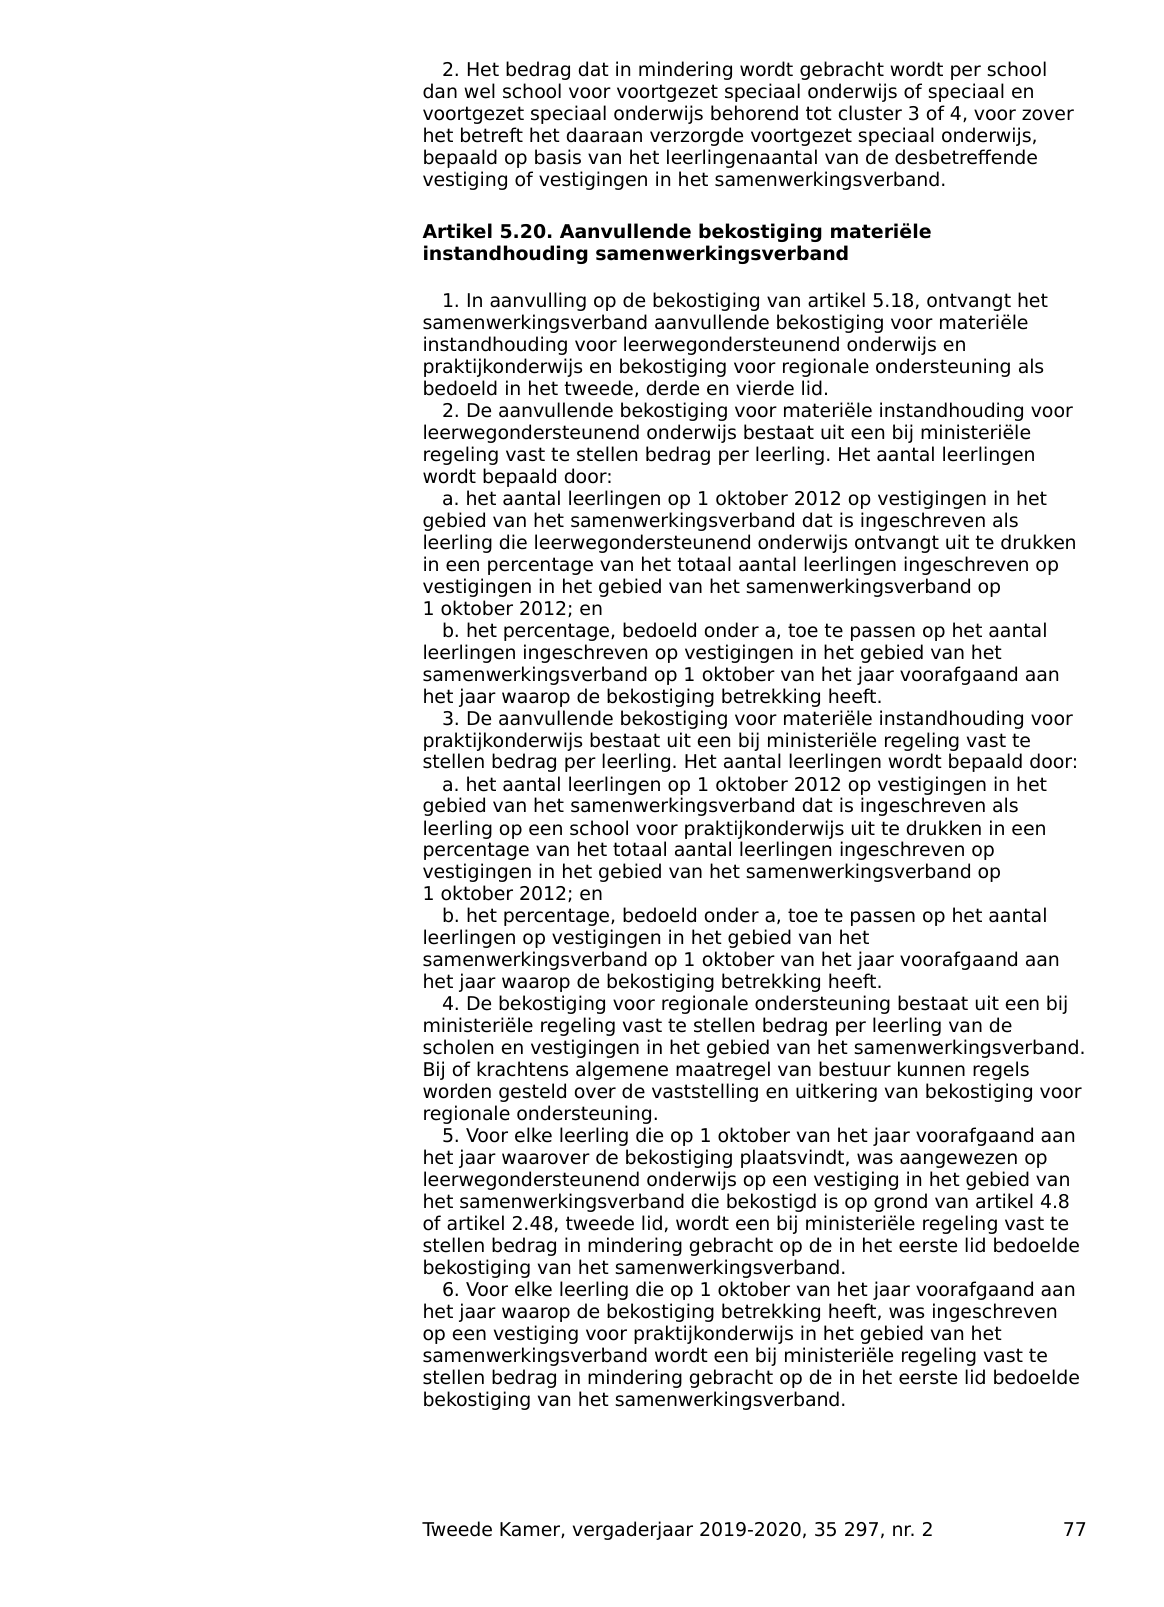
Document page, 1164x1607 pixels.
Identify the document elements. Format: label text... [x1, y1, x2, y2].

text 1. In aanvulling op de bekostiging van artikel 5.18, ontvangt het samenwerkingsverband aanvullende bekostiging voor materiële instandhouding voor leerwegondersteunend onderwijs en praktijkonderwijs en bekostiging voor regionale ondersteuning als bedoeld in het tweede, derde en vierde lid. [422, 290, 1087, 400]
text 2. De aanvullende bekostiging voor materiële instandhouding voor leerwegondersteunend onderwijs bestaat uit een bij ministeriële regeling vast te stellen bedrag per leerling. Het aantal leerlingen wordt bepaald door: [422, 400, 1087, 488]
text b. het percentage, bedoeld onder a, toe te passen op het aantal leerlingen ingeschreven op vestigingen in het gebied van het samenwerkingsverband op 1 oktober van het jaar voorafgaand aan het jaar waarop de bekostiging betrekking heeft. [422, 619, 1087, 707]
text 5. Voor elke leerling die op 1 oktober van het jaar voorafgaand aan het jaar waarover de bekostiging plaatsvindt, was aangewezen op leerwegondersteunend onderwijs op een vestiging in het gebied van het samenwerkingsverband die bekostigd is op grond van artikel 4.8 of artikel 2.48, tweede lid, wordt een bij ministeriële regeling vast te stellen bedrag in mindering gebracht op de in het eerste lid bedoelde bekostiging van het samenwerkingsverband. [422, 1125, 1087, 1279]
text a. het aantal leerlingen op 1 oktober 2012 op vestigingen in het gebied van het samenwerkingsverband dat is ingeschreven als leerling die leerwegondersteunend onderwijs ontvangt uit te drukken in een percentage van het totaal aantal leerlingen ingeschreven op vestigingen in het gebied van het samenwerkingsverband op 1 oktober 2012; en [422, 488, 1087, 619]
text 3. De aanvullende bekostiging voor materiële instandhouding voor praktijkonderwijs bestaat uit een bij ministeriële regeling vast te stellen bedrag per leerling. Het aantal leerlingen wordt bepaald door: [422, 707, 1087, 773]
text 4. De bekostiging voor regionale ondersteuning bestaat uit een bij ministeriële regeling vast te stellen bedrag per leerling van de scholen en vestigingen in het gebied van het samenwerkingsverband. Bij of krachtens algemene maatregel van bestuur kunnen regels worden gesteld over de vaststelling en uitkering van bekostiging voor regionale ondersteuning. [422, 993, 1087, 1125]
text 2. Het bedrag dat in mindering wordt gebracht wordt per school dan wel school voor voortgezet speciaal onderwijs of speciaal en voortgezet speciaal onderwijs behorend tot cluster 3 of 4, voor zover het betreft het daaraan verzorgde voortgezet speciaal onderwijs, bepaald op basis van het leerlingenaantal van de desbetreffende vestiging of vestigingen in het samenwerkingsverband. [422, 59, 1087, 191]
text b. het percentage, bedoeld onder a, toe te passen op het aantal leerlingen op vestigingen in het gebied van het samenwerkingsverband op 1 oktober van het jaar voorafgaand aan het jaar waarop de bekostiging betrekking heeft. [422, 905, 1087, 993]
text 6. Voor elke leerling die op 1 oktober van het jaar voorafgaand aan het jaar waarop de bekostiging betrekking heeft, was ingeschreven op een vestiging voor praktijkonderwijs in het gebied van het samenwerkingsverband wordt een bij ministeriële regeling vast te stellen bedrag in mindering gebracht op de in het eerste lid bedoelde bekostiging van het samenwerkingsverband. [422, 1279, 1087, 1411]
subtitle Artikel 5.20. Aanvullende bekostiging materiële instandhouding samenwerkingsverband [422, 221, 1087, 265]
text a. het aantal leerlingen op 1 oktober 2012 op vestigingen in het gebied van het samenwerkingsverband dat is ingeschreven als leerling op een school voor praktijkonderwijs uit te drukken in een percentage van het totaal aantal leerlingen ingeschreven op vestigingen in het gebied van het samenwerkingsverband op 1 oktober 2012; en [422, 773, 1087, 905]
